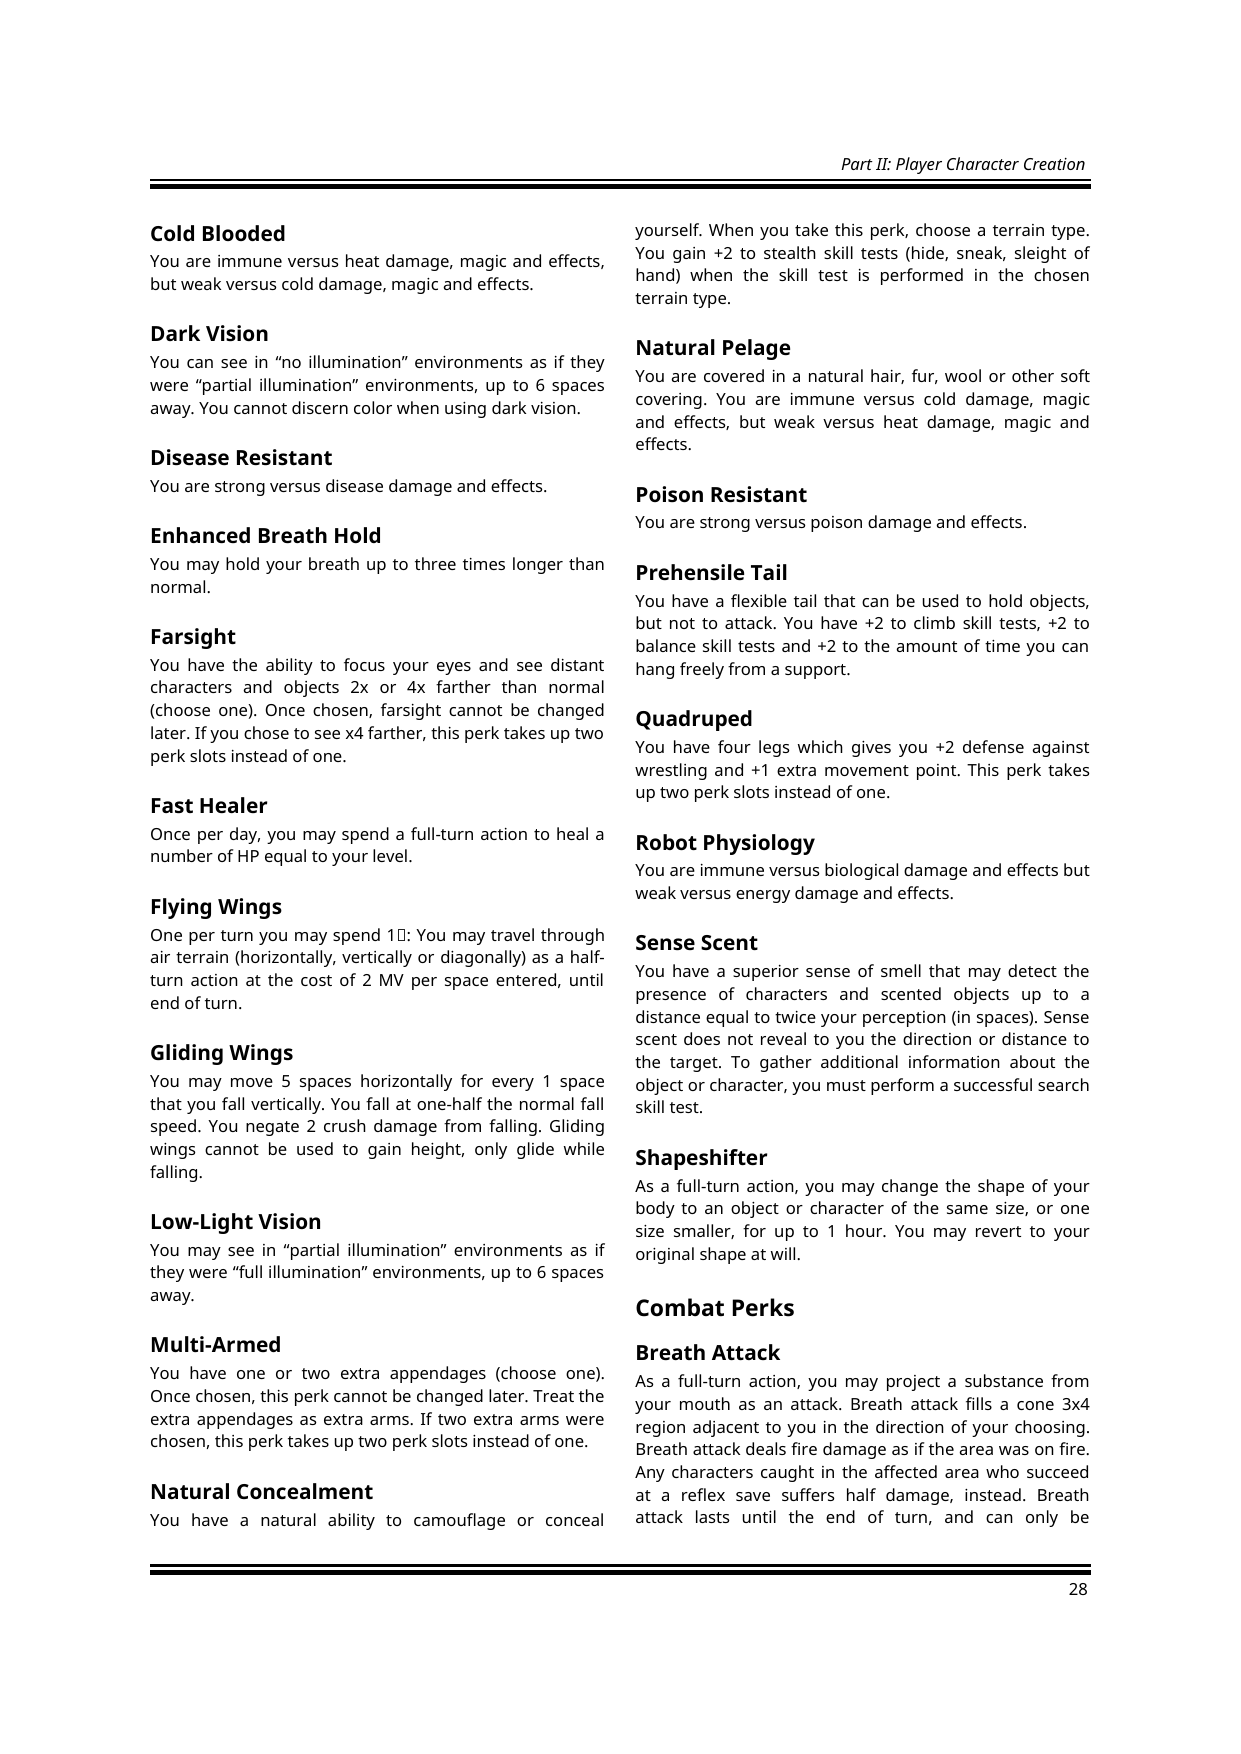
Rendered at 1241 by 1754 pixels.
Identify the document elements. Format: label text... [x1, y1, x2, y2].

text Breath Attack [635, 1338, 1091, 1367]
text Multi-Armed [150, 1331, 605, 1359]
text You have a flexible tail that can be used to hold objects, but not to attack. You have +2 to climb skill tests, +2 to balance skill tests and +2 to the amount of time you can hang freely from a support. [635, 589, 1091, 680]
text You may see in “partial illumination” environments as if they were “full illumination” environments, up to 6 spaces away. [150, 1238, 605, 1307]
subtitle Combat Perks [635, 1292, 1091, 1323]
text As a full-turn action, you may change the shape of your body to an object or character of the same size, or one size smaller, for up to 1 hour. You may revert to your original shape at will. [635, 1174, 1091, 1265]
text You may hold your breath up to three times longer than normal. [150, 553, 605, 598]
text You are strong versus poison damage and effects. [635, 511, 1091, 534]
text You have the ability to focus your eyes and see distant characters and objects 2x or 4x farther than normal (choose one). Once chosen, farsight cannot be changed later. If you chose to see x4 farther, this perk takes up two perk slots instead of one. [150, 653, 605, 767]
text Prehensile Tail [635, 558, 1091, 586]
text Low-Light Vision [150, 1207, 605, 1235]
text You are immune versus heat damage, magic and effects, but weak versus cold damage, magic and effects. [150, 250, 605, 296]
text One per turn you may spend 1: You may travel through air terrain (horizontally, vertically or diagonally) as a half-turn action at the cost of 2 MV per space entered, until end of turn. [150, 923, 605, 1014]
text You are strong versus disease damage and effects. [150, 474, 605, 497]
text You can see in “no illumination” environments as if they were “partial illumination” environments, up to 6 spaces away. You cannot discern color when using dark vision. [150, 351, 605, 419]
text You have a superior sense of smell that may detect the presence of characters and scented objects up to a distance equal to twice your perception (in spaces). Sense scent does not reveal to you the direction or distance to the target. To gather additional information about the object or character, you must perform a successful search skill test. [635, 960, 1091, 1119]
text Enhanced Breath Hold [150, 521, 605, 549]
text Gliding Wings [150, 1038, 605, 1066]
text Dark Vision [150, 319, 605, 348]
text You may move 5 spaces horizontally for every 1 space that you fall vertically. You fall at one-half the normal fall speed. You negate 2 crush damage from falling. Gliding wings cannot be used to gain height, only glide while falling. [150, 1069, 605, 1183]
text Disease Resistant [150, 443, 605, 471]
text You have one or two extra appendages (choose one). Once chosen, this perk cannot be changed later. Treat the extra appendages as extra arms. If two extra arms were chosen, this perk takes up two perk slots instead of one. [150, 1362, 605, 1453]
text Robot Physiology [635, 828, 1091, 856]
text You have four legs which gives you +2 defense against wrestling and +1 extra movement point. This perk takes up two perk slots instead of one. [635, 736, 1091, 804]
text As a full-turn action, you may project a substance from your mouth as an attack. Breath attack fills a cone 3x4 region adjacent to you in the direction of your choosing. Breath attack deals fire damage as if the area was on fire. Any characters caught in the affected area who succeed at a reflex save suffers half damage, instead. Breath attack lasts until the end of turn, and can only be [635, 1370, 1091, 1529]
text You are covered in a natural hair, fur, wool or other soft covering. You are immune versus cold damage, magic and effects, but weak versus heat damage, magic and effects. [635, 365, 1091, 456]
text Fast Healer [150, 791, 605, 819]
text Once per day, you may spend a full-turn action to heal a number of HP equal to your level. [150, 822, 605, 868]
text You are immune versus biological damage and effects but weak versus energy damage and effects. [635, 859, 1091, 904]
text Quadruped [635, 704, 1091, 732]
text yourself. When you take this perk, choose a terrain type. You gain +2 to stealth skill tests (hide, sneak, sleight of hand) when the skill test is performed in the chosen terrain type. [635, 219, 1091, 309]
text Natural Pelage [635, 333, 1091, 362]
text Shapeshifter [635, 1143, 1091, 1171]
text You have a natural ability to camouflage or conceal [150, 1508, 605, 1531]
text Sense Scent [635, 928, 1091, 957]
text Farsight [150, 622, 605, 650]
text Cold Blooded [150, 219, 605, 247]
text Poison Resistant [635, 480, 1091, 508]
text Natural Concealment [150, 1477, 605, 1505]
text Flying Wings [150, 892, 605, 920]
